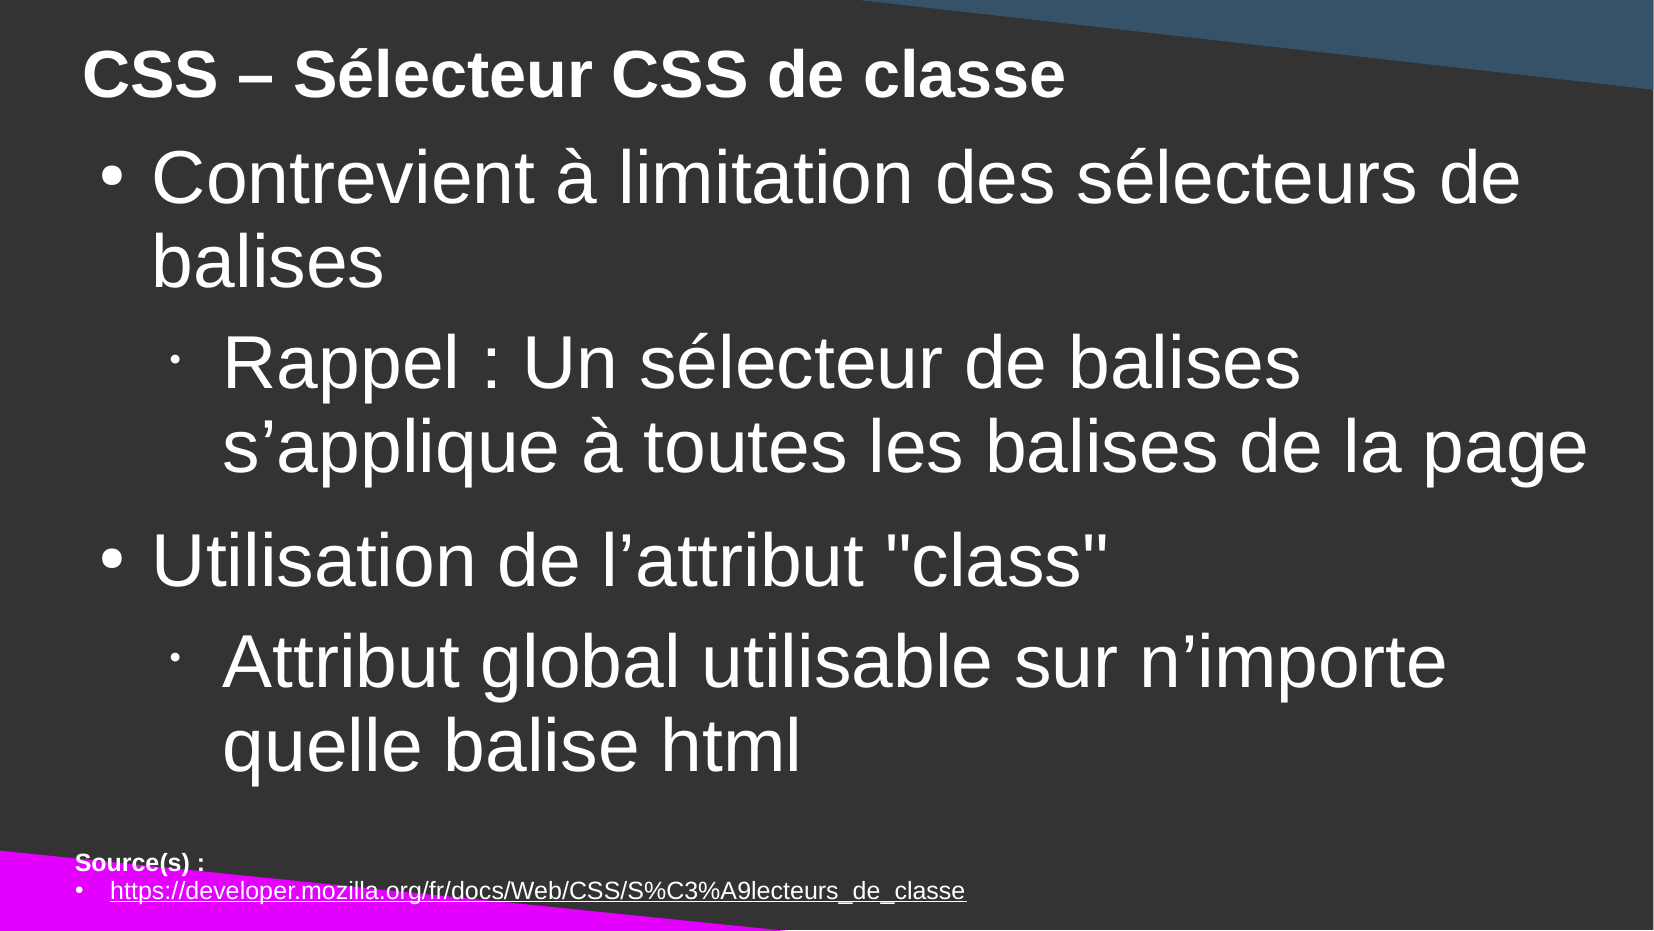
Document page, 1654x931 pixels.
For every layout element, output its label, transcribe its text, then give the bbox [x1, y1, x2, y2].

text_box [0, 850, 788, 931]
text_box [858, 0, 1654, 90]
text_box Source(s) : https://developer.mozilla.org/fr/docs/Web/CSS/S%C3%A9lecteurs_de_classe [60, 841, 1546, 913]
title CSS – Sélecteur CSS de classe [82, 37, 1571, 114]
list Contrevient à limitation des sélecteurs de balises Rappel : Un sélecteur de balises s’applique à toutes les balises de la page Utilisation de l’attribut "class" Attribut global utilisable sur n’importe quelle balise html [80, 135, 1605, 815]
